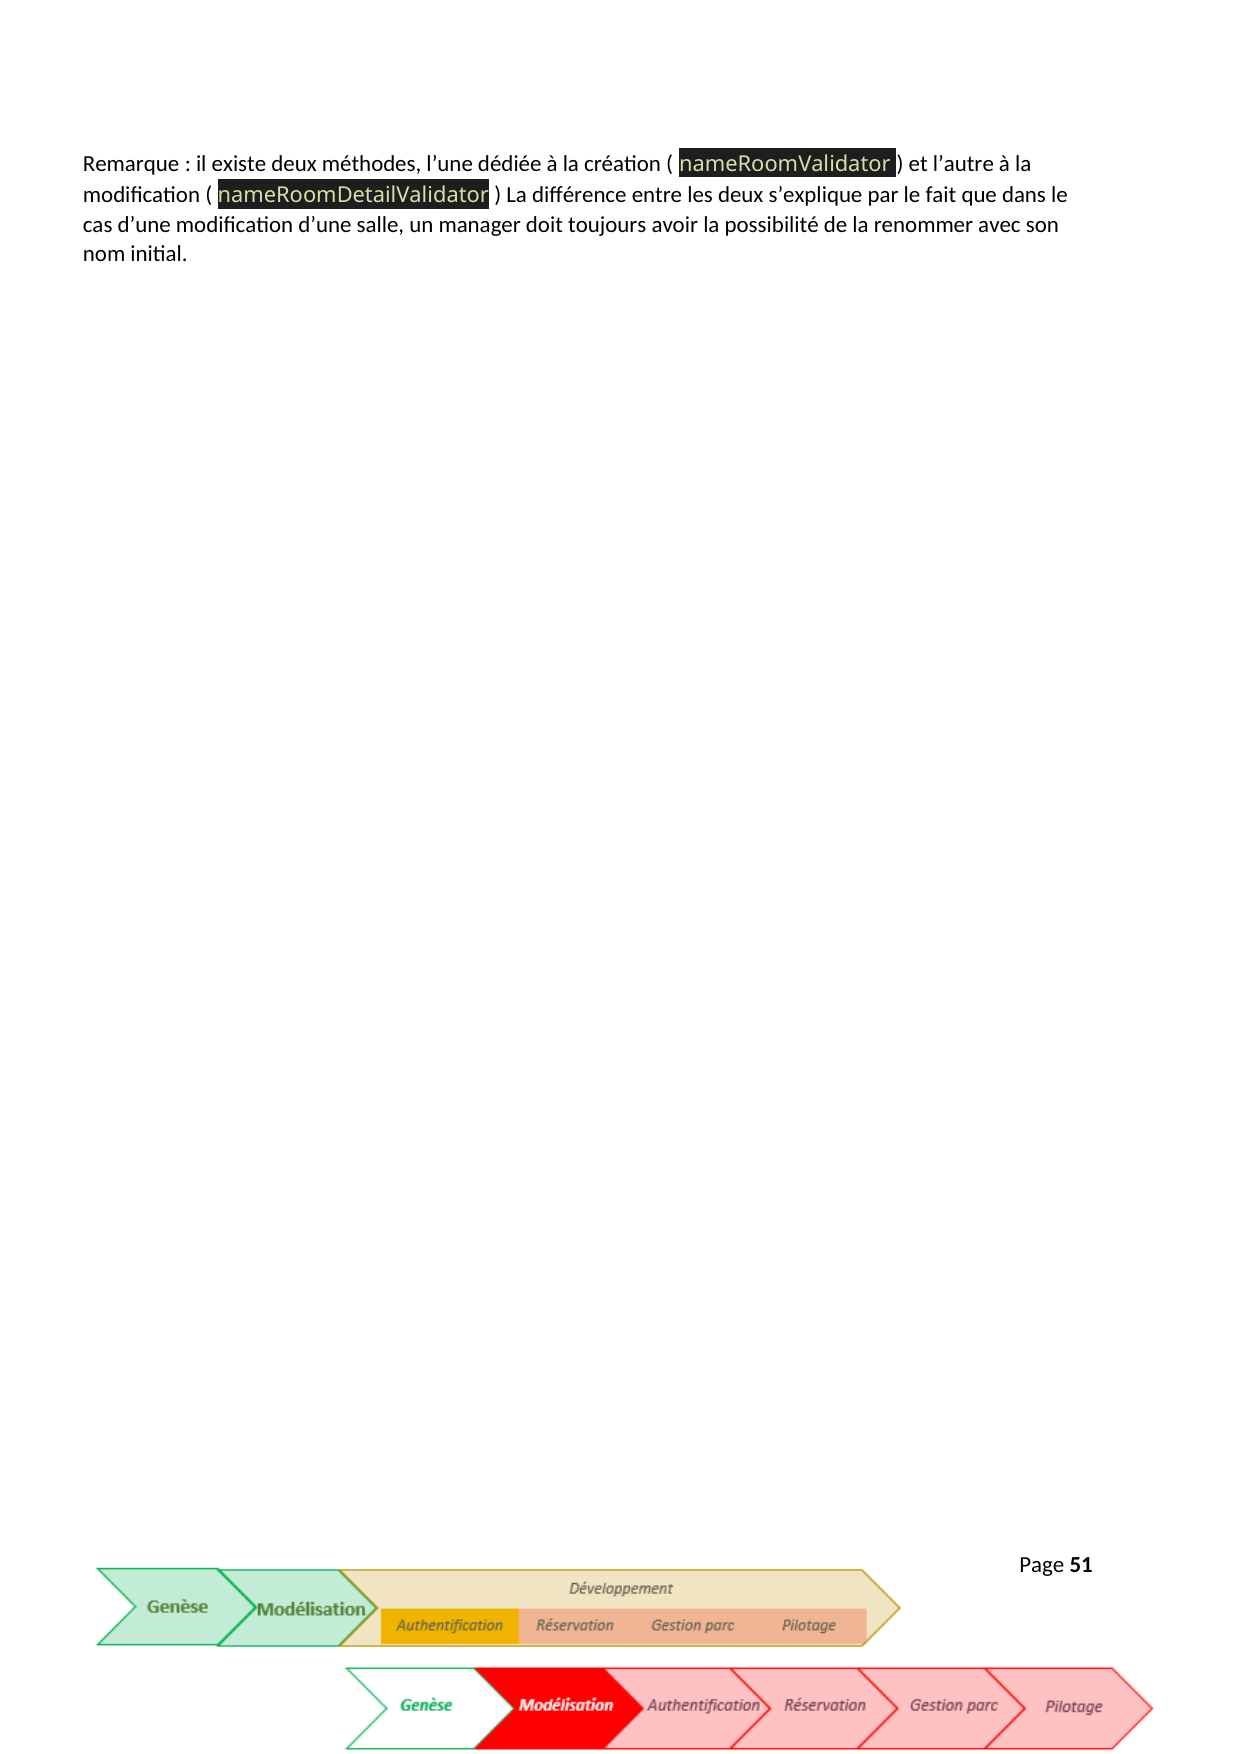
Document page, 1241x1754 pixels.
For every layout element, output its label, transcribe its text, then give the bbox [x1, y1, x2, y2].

text Remarque : il existe deux méthodes, l’une dédiée à la création ( nameRoomValidator ) et l’autre à la modification ( nameRoomDetailValidator ) La différence entre les deux s’explique par le fait que dans le cas d’une modification d’une salle, un manager doit toujours avoir la possibilité de la renommer avec son nom initial. [83, 148, 1092, 267]
